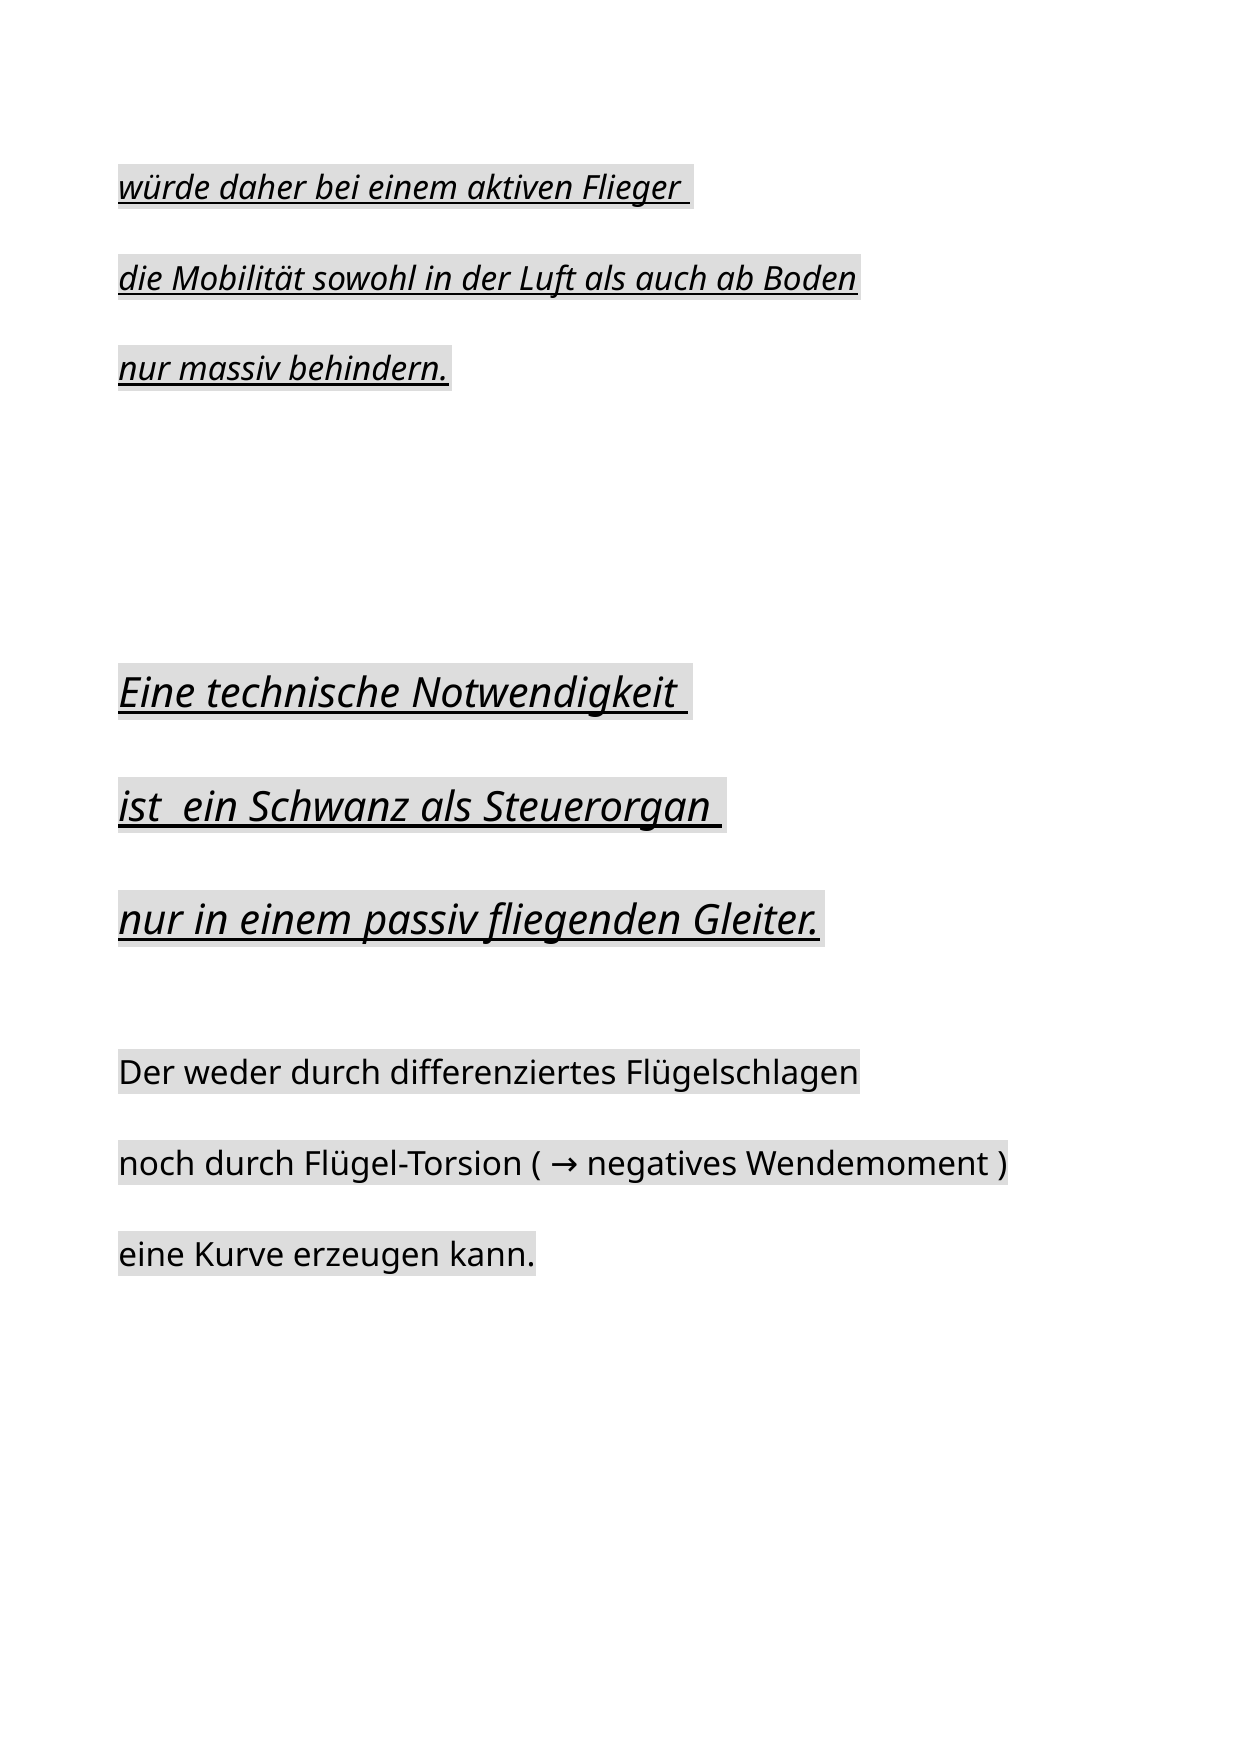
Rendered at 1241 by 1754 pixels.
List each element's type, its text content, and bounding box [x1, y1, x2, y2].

text nur in einem passiv fliegenden Gleiter. [118, 890, 1122, 947]
text eine Kurve erzeugen kann. [118, 1231, 1122, 1276]
text Der weder durch differenziertes Flügelschlagen [118, 1049, 1122, 1094]
text würde daher bei einem aktiven Flieger [118, 163, 1122, 209]
text noch durch Flügel-Torsion ( → negatives Wendemoment ) [118, 1140, 1122, 1185]
text die Mobilität sowohl in der Luft als auch ab Boden [118, 254, 1122, 300]
text ist ein Schwanz als Steuerorgan [118, 777, 1122, 833]
text Eine technische Notwendigkeit [118, 663, 1122, 720]
text nur massiv behindern. [118, 345, 1122, 391]
